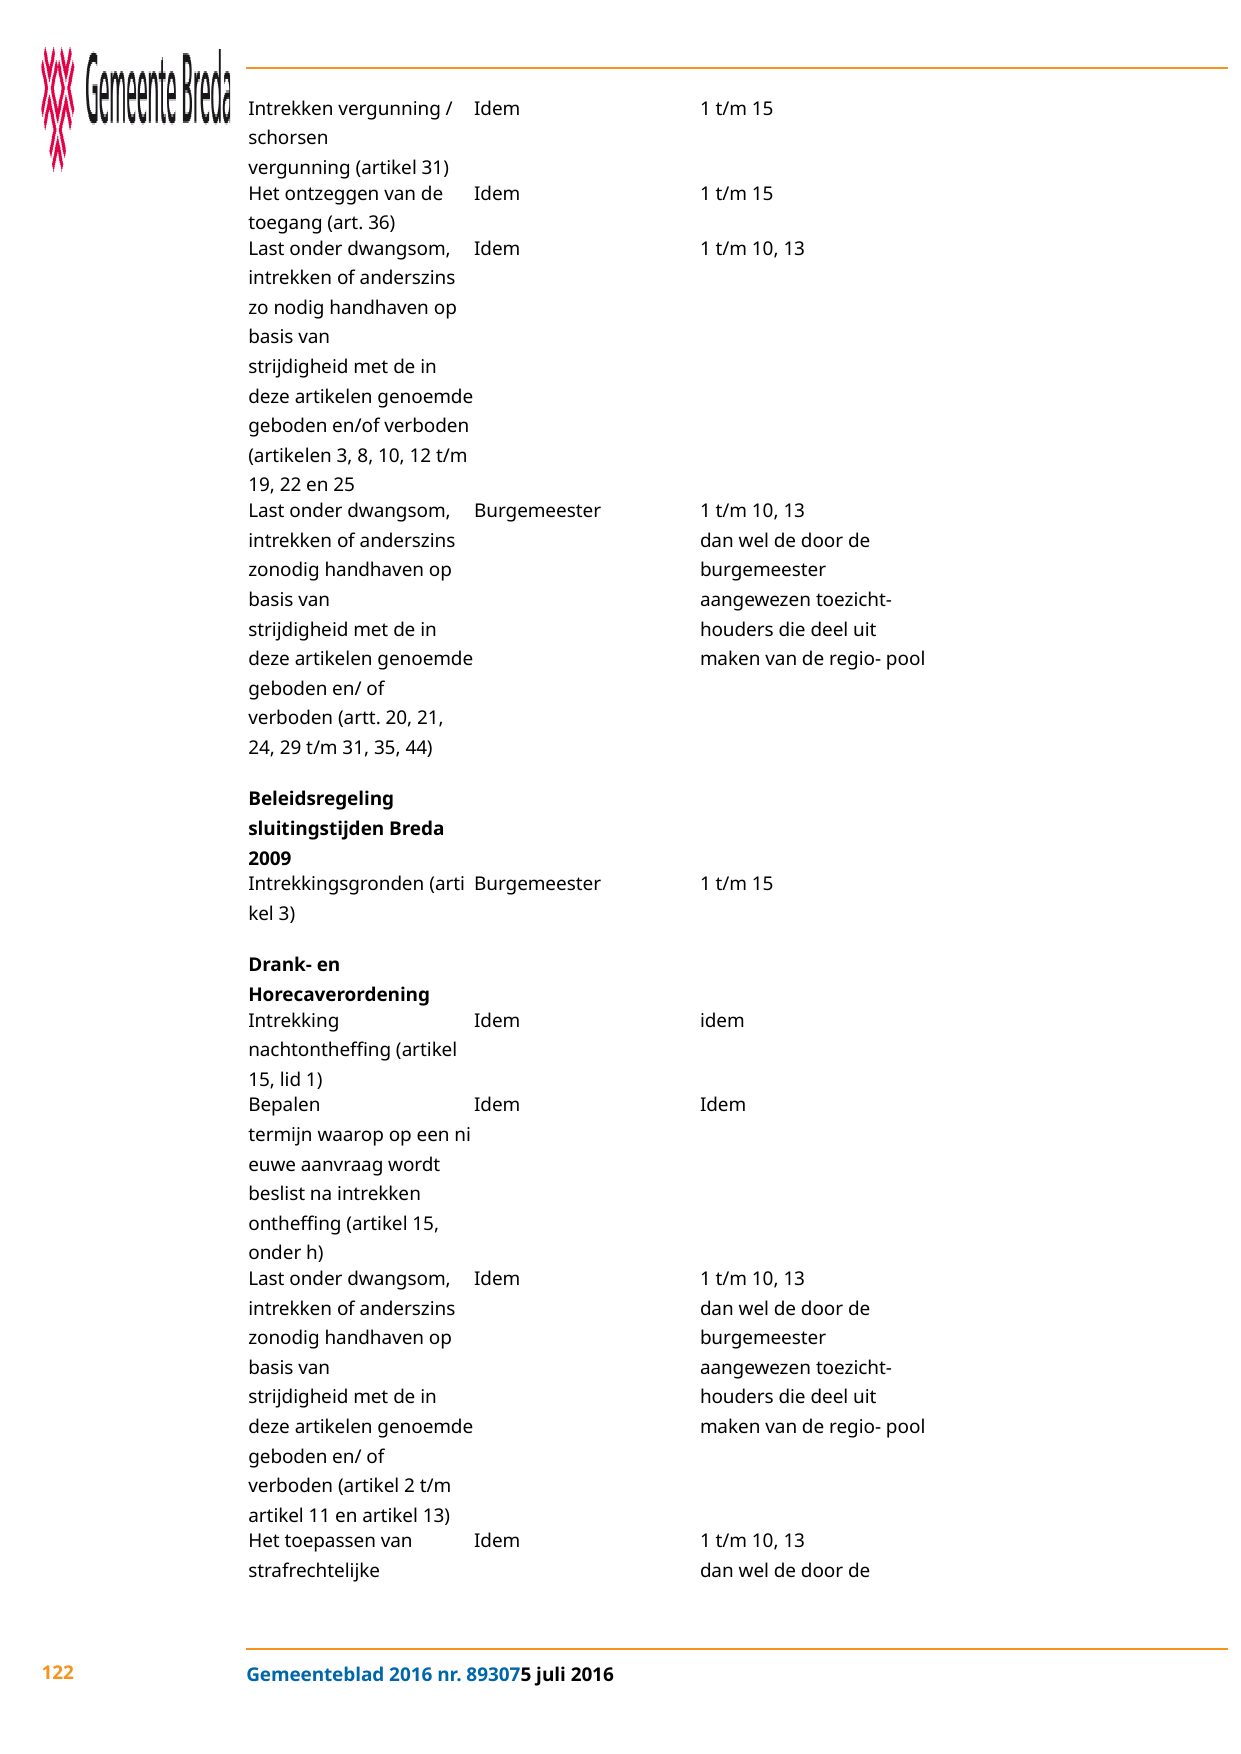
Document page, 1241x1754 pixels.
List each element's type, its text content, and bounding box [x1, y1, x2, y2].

table_cell Idem [474, 1092, 700, 1265]
table_cell [926, 95, 1152, 180]
table_cell Idem [474, 1528, 700, 1583]
table_cell Intrekkingsgronden (artikel 3) [248, 870, 474, 926]
table_cell Idem [474, 1007, 700, 1092]
table_cell [926, 1265, 1152, 1528]
table_cell [474, 926, 700, 951]
table_cell Idem [474, 95, 700, 180]
table_cell [926, 1007, 1152, 1092]
table_cell Drank- en Horecaverordening [248, 951, 474, 1007]
table_cell [926, 870, 1152, 926]
table_cell 1 t/m 10, 13 dan wel de door de [700, 1528, 926, 1583]
table_cell Idem [700, 1092, 926, 1265]
table_cell [926, 951, 1152, 1007]
picture [41, 47, 231, 172]
table_cell Intrekken vergunning / schorsen vergunning (artikel 31) [248, 95, 474, 180]
table_cell 1 t/m 15 [700, 180, 926, 235]
table_cell Last onder dwangsom, intrekken of anderszins zonodig handhaven op basis van strijdigheid met de in deze artikelen genoemde geboden en/ of verboden (artt. 20, 21, 24, 29 t/m 31, 35, 44) [248, 498, 474, 760]
table_cell 1 t/m 10, 13 [700, 235, 926, 497]
table_cell [700, 951, 926, 1007]
table_cell idem [700, 1007, 926, 1092]
table_cell Het ontzeggen van de toegang (art. 36) [248, 180, 474, 235]
table_cell 1 t/m 15 [700, 870, 926, 926]
table_cell 1 t/m 15 [700, 95, 926, 180]
table_cell Bepalen termijn waarop op een nieuwe aanvraag wordt beslist na intrekken ontheffing (artikel 15, onder h) [248, 1092, 474, 1265]
table_cell [926, 1092, 1152, 1265]
table_cell [926, 498, 1152, 760]
table_cell Het toepassen van strafrechtelijke [248, 1528, 474, 1583]
table_cell Beleidsregeling sluitingstijden Breda 2009 [248, 786, 474, 870]
table_cell Idem [474, 1265, 700, 1528]
table_cell [700, 926, 926, 951]
table_cell Idem [474, 180, 700, 235]
table_cell [248, 760, 474, 786]
table_cell Last onder dwangsom, intrekken of anderszins zo nodig handhaven op basis van strijdigheid met de in deze artikelen genoemde geboden en/of verboden (artikelen 3, 8, 10, 12 t/m 19, 22 en 25 [248, 235, 474, 497]
table_cell [926, 235, 1152, 497]
table_cell Burgemeester [474, 870, 700, 926]
table_cell [926, 926, 1152, 951]
table_cell 1 t/m 10, 13 dan wel de door de burgemeester aangewezen toezicht- houders die deel uit maken van de regio- pool [700, 498, 926, 760]
table_cell [474, 951, 700, 1007]
table_cell [926, 1528, 1152, 1583]
table_cell Idem [474, 235, 700, 497]
table_cell [926, 180, 1152, 235]
table_cell 1 t/m 10, 13 dan wel de door de burgemeester aangewezen toezicht- houders die deel uit maken van de regio- pool [700, 1265, 926, 1528]
table_cell [700, 760, 926, 786]
table_cell Intrekking nachtontheffing (artikel 15, lid 1) [248, 1007, 474, 1092]
table_cell Last onder dwangsom, intrekken of anderszins zonodig handhaven op basis van strijdigheid met de in deze artikelen genoemde geboden en/ of verboden (artikel 2 t/m artikel 11 en artikel 13) [248, 1265, 474, 1528]
table_cell Burgemeester [474, 498, 700, 760]
table_cell [474, 760, 700, 786]
table_cell [926, 760, 1152, 786]
table_cell [248, 926, 474, 951]
